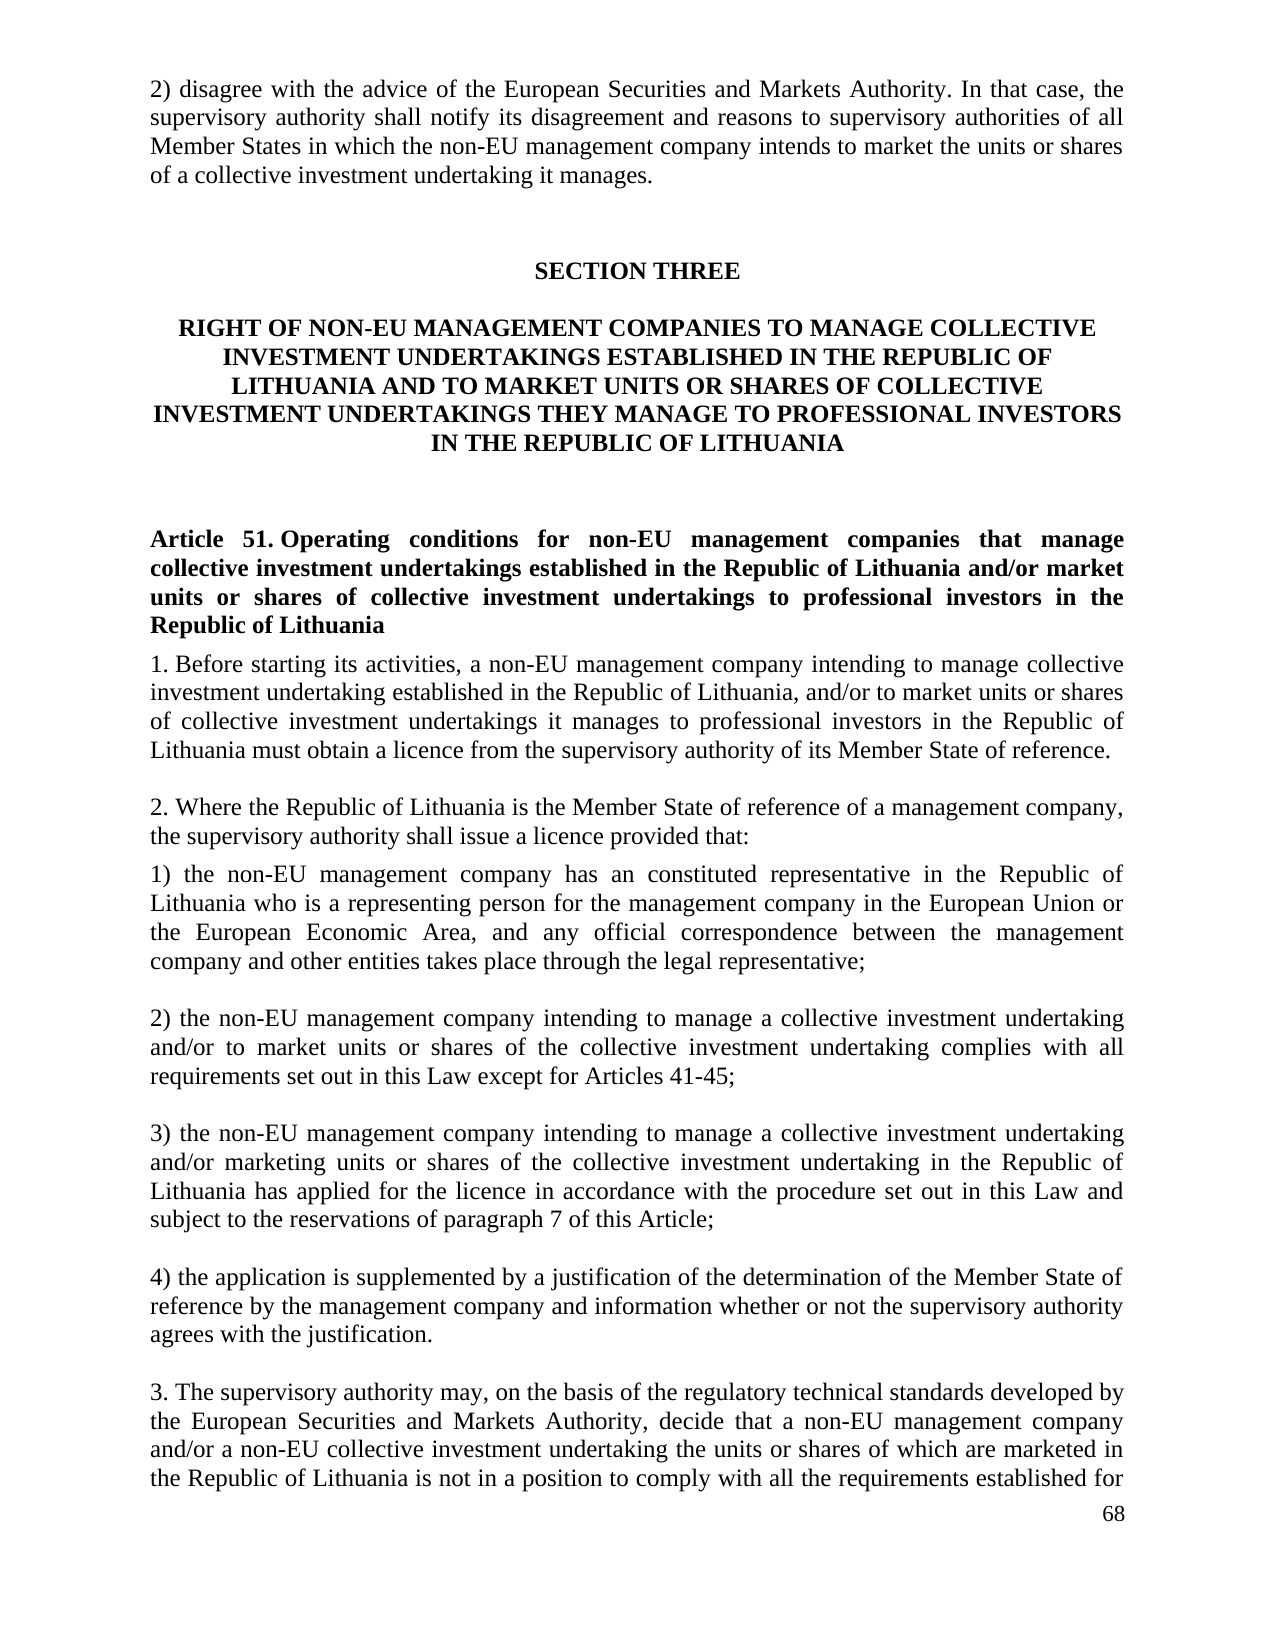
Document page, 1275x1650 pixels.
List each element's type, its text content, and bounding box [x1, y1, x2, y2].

text 3) the non-EU management company intending to manage a collective investment undertaking and/or marketing units or shares of the collective investment undertaking in the Republic of Lithuania has applied for the licence in accordance with the procedure set out in this Law and subject to the reservations of paragraph 7 of this Article; [150, 1118, 1125, 1233]
text SECTION THREE [150, 256, 1125, 284]
text RIGHT OF NON-EU MANAGEMENT COMPANIES TO MANAGE COLLECTIVE INVESTMENT UNDERTAKINGS ESTABLISHED IN THE REPUBLIC OF LITHUANIA AND TO MARKET UNITS OR SHARES OF COLLECTIVE INVESTMENT UNDERTAKINGS THEY MANAGE TO PROFESSIONAL INVESTORS IN THE REPUBLIC OF LITHUANIA [150, 313, 1125, 457]
text 4) the application is supplemented by a justification of the determination of the Member State of reference by the management company and information whether or not the supervisory authority agrees with the justification. [150, 1262, 1125, 1348]
text Article 51. Operating conditions for non-EU management companies that manage collective investment undertakings established in the Republic of Lithuania and/or market units or shares of collective investment undertakings to professional investors in the Republic of Lithuania [150, 524, 1125, 639]
text 2. Where the Republic of Lithuania is the Member State of reference of a management company, the supervisory authority shall issue a licence provided that: [150, 792, 1125, 850]
text 2) disagree with the advice of the European Securities and Markets Authority. In that case, the supervisory authority shall notify its disagreement and reasons to supervisory authorities of all Member States in which the non-EU management company intends to market the units or shares of a collective investment undertaking it manages. [150, 74, 1125, 189]
text 1) the non-EU management company has an constituted representative in the Republic of Lithuania who is a representing person for the management company in the European Union or the European Economic Area, and any official correspondence between the management company and other entities takes place through the legal representative; [150, 859, 1125, 974]
text 1. Before starting its activities, a non-EU management company intending to manage collective investment undertaking established in the Republic of Lithuania, and/or to market units or shares of collective investment undertakings it manages to professional investors in the Republic of Lithuania must obtain a licence from the supervisory authority of its Member State of reference. [150, 649, 1125, 764]
text 2) the non-EU management company intending to manage a collective investment undertaking and/or to market units or shares of the collective investment undertaking complies with all requirements set out in this Law except for Articles 41-45; [150, 1003, 1125, 1089]
text 3. The supervisory authority may, on the basis of the regulatory technical standards developed by the European Securities and Markets Authority, decide that a non-EU management company and/or a non-EU collective investment undertaking the units or shares of which are marketed in the Republic of Lithuania is not in a position to comply with all the requirements established for [150, 1377, 1125, 1492]
